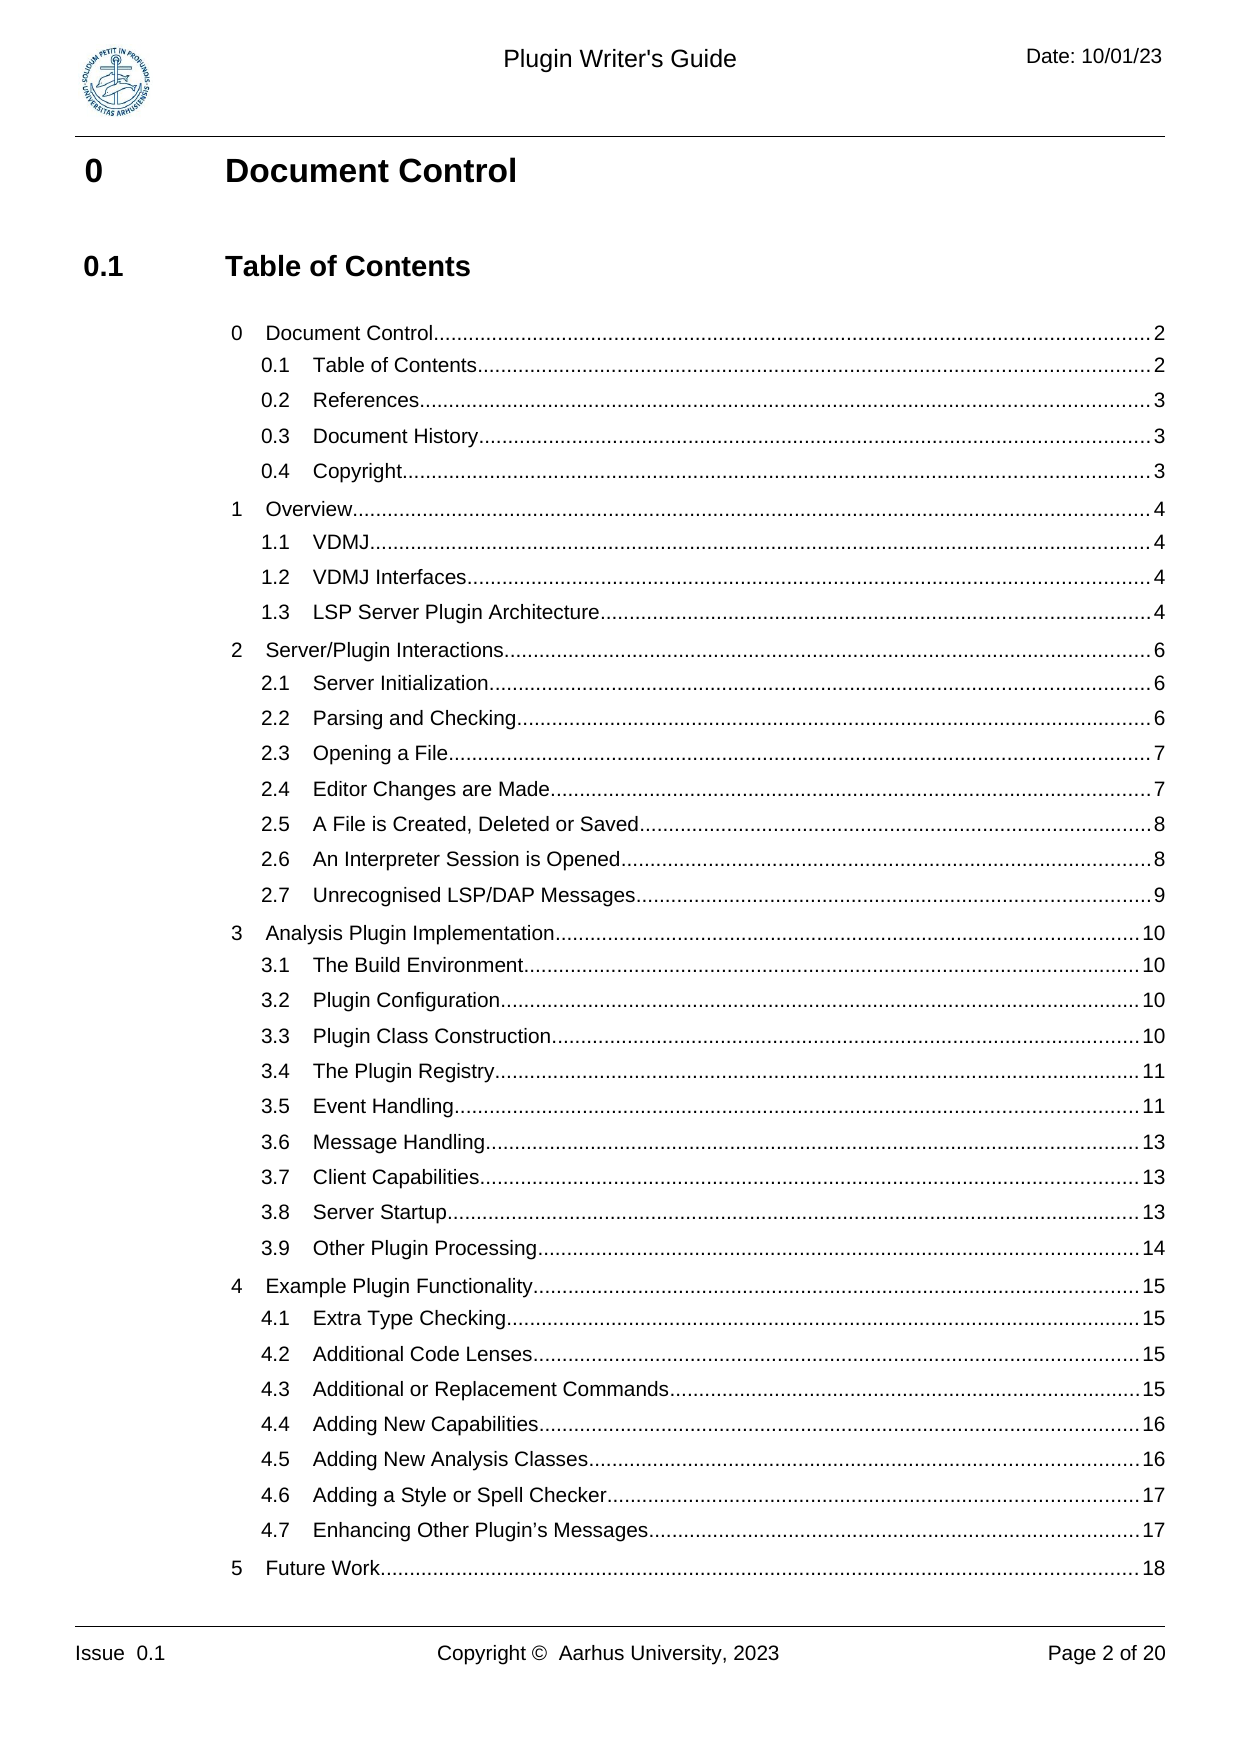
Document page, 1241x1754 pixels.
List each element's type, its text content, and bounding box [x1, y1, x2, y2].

text 2.4 Editor Changes are Made 7 [255, 777, 1165, 801]
text 1 Overview 4 [225, 498, 1165, 521]
text 4.7 Enhancing Other Plugin’s Messages 17 [255, 1519, 1165, 1542]
text 2 Server/Plugin Interactions 6 [225, 639, 1165, 662]
text 4.3 Additional or Replacement Commands 15 [255, 1377, 1165, 1401]
text 2.2 Parsing and Checking 6 [255, 707, 1165, 730]
text 0.3 Document History 3 [255, 424, 1165, 448]
text 2.5 A File is Created, Deleted or Saved 8 [255, 813, 1165, 836]
text 3.2 Plugin Configuration 10 [255, 989, 1165, 1012]
text 1.3 LSP Server Plugin Architecture 4 [255, 601, 1165, 624]
text 0.4 Copyright 3 [255, 460, 1165, 483]
text 4.5 Adding New Analysis Classes 16 [255, 1448, 1165, 1471]
text 0.1 Table of Contents 2 [255, 354, 1165, 377]
text 3.8 Server Startup 13 [255, 1201, 1165, 1224]
text 4.4 Adding New Capabilities 16 [255, 1413, 1165, 1436]
text 5 Future Work 18 [225, 1557, 1165, 1580]
text 4 Example Plugin Functionality 15 [225, 1274, 1165, 1298]
text 3.1 The Build Environment 10 [255, 954, 1165, 977]
text 4.1 Extra Type Checking 15 [255, 1307, 1165, 1330]
text 1.2 VDMJ Interfaces 4 [255, 566, 1165, 589]
text 4.6 Adding a Style or Spell Checker 17 [255, 1483, 1165, 1507]
text 3.3 Plugin Class Construction 10 [255, 1024, 1165, 1048]
text 3 Analysis Plugin Implementation 10 [225, 921, 1165, 945]
text 3.7 Client Capabilities 13 [255, 1166, 1165, 1189]
text 4.2 Additional Code Lenses 15 [255, 1342, 1165, 1365]
text 2.1 Server Initialization 6 [255, 671, 1165, 694]
text 2.6 An Interpreter Session is Opened 8 [255, 848, 1165, 871]
picture [78, 44, 153, 120]
text 0 Document Control 2 [225, 321, 1165, 345]
text 0.2 References 3 [255, 389, 1165, 412]
text 2.7 Unrecognised LSP/DAP Messages 9 [255, 883, 1165, 906]
text 3.6 Message Handling 13 [255, 1130, 1165, 1153]
text 3.9 Other Plugin Processing 14 [255, 1236, 1165, 1259]
text 1.1 VDMJ 4 [255, 530, 1165, 553]
subtitle Table of Contents [75, 250, 1165, 282]
text 3.5 Event Handling 11 [255, 1095, 1165, 1118]
text 2.3 Opening a File 7 [255, 742, 1165, 765]
subtitle Document Control [75, 152, 1165, 190]
text 3.4 The Plugin Registry 11 [255, 1060, 1165, 1083]
